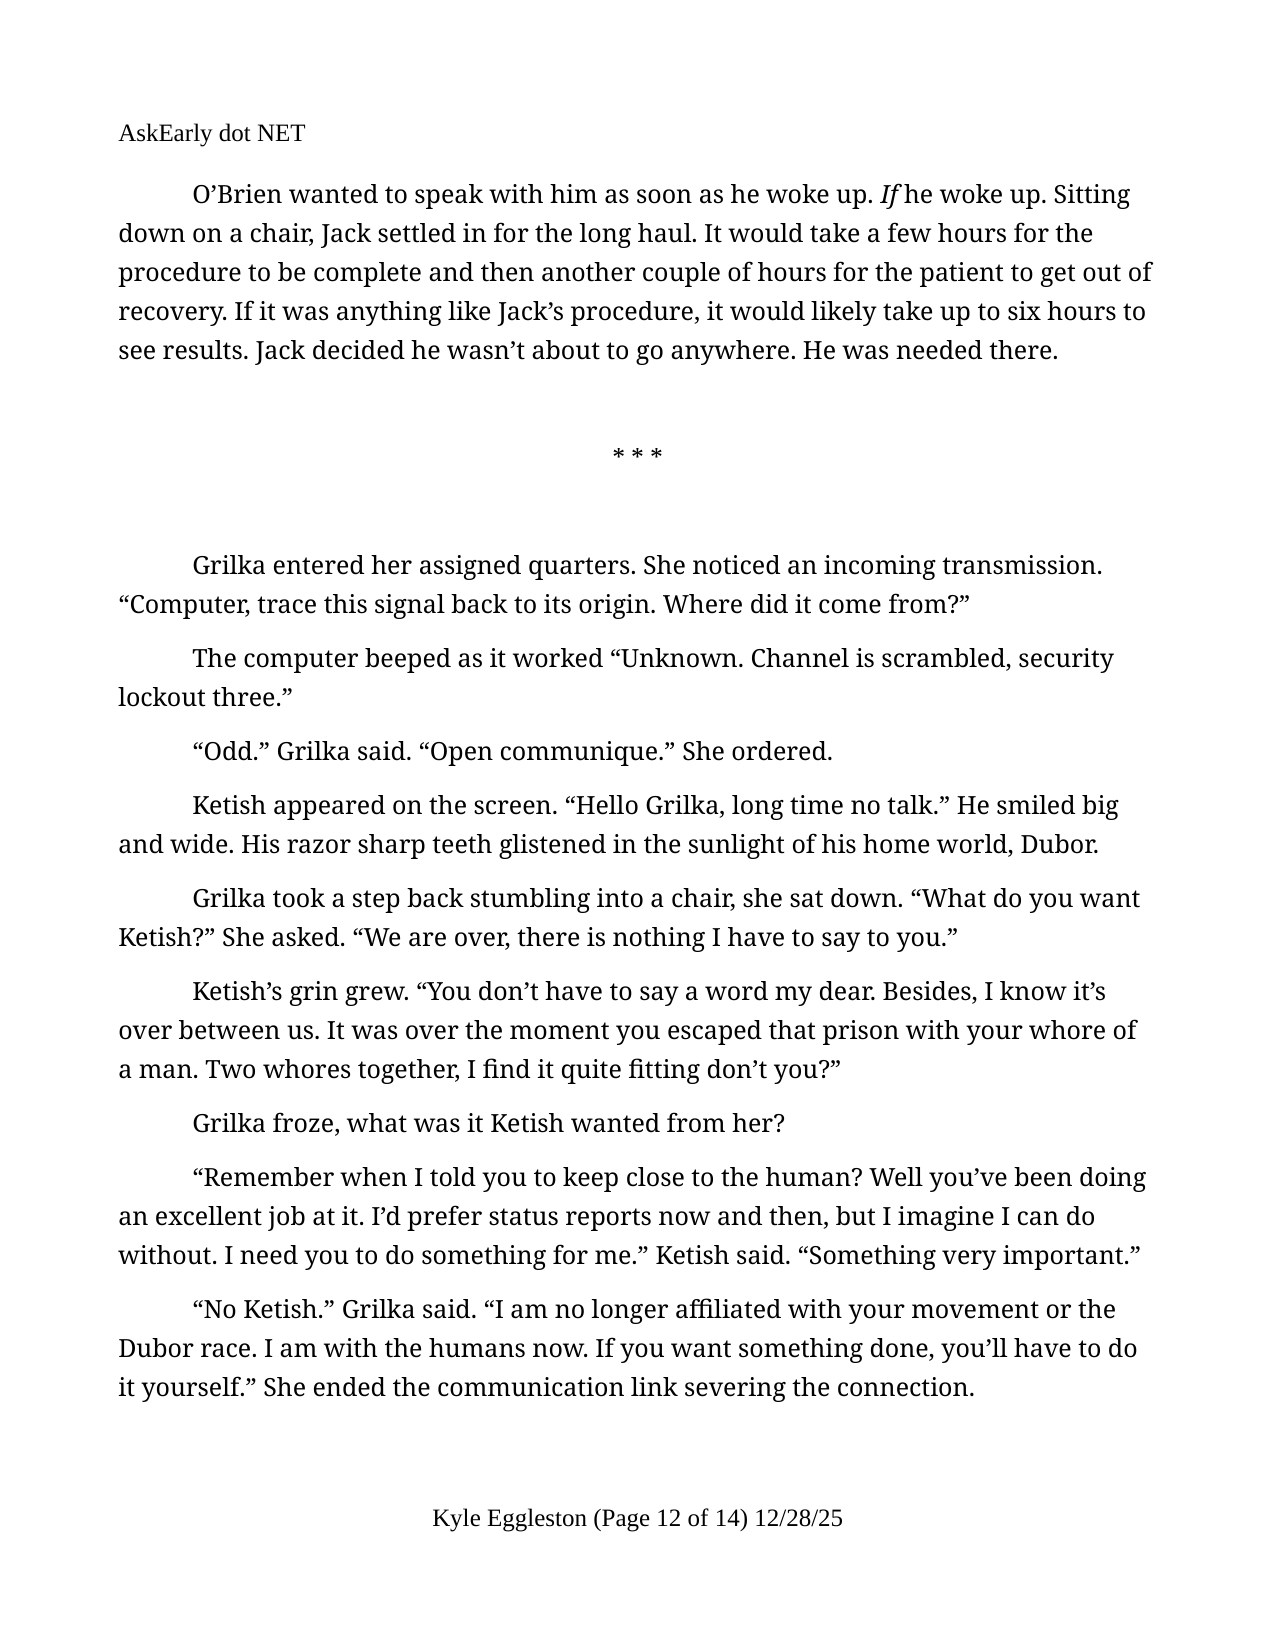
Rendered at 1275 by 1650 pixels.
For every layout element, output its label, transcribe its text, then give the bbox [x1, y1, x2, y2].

text Grilka froze, what was it Ketish wanted from her? [118, 1106, 1157, 1139]
text Ketish appeared on the screen. “Hello Grilka, long time no talk.” He smiled big and wide. His razor sharp teeth glistened in the sunlight of his home world, Dubor. [118, 788, 1157, 861]
text Grilka took a step back stumbling into a chair, she sat down. “What do you want Ketish?” She asked. “We are over, there is nothing I have to say to you.” [118, 881, 1157, 954]
text Grilka entered her assigned quarters. She noticed an incoming transmission. “Computer, trace this signal back to its origin. Where did it come from?” [118, 548, 1157, 621]
text Ketish’s grin grew. “You don’t have to say a word my dear. Besides, I know it’s over between us. It was over the moment you escaped that prison with your whore of a man. Two whores together, I find it quite fitting don’t you?” [118, 973, 1157, 1086]
text “Remember when I told you to keep close to the human? Well you’ve been doing an excellent job at it. I’d prefer status reports now and then, but I imagine I can do without. I need you to do something for me.” Ketish said. “Something very important.” [118, 1159, 1157, 1272]
text O’Brien wanted to speak with him as soon as he woke up. If he woke up. Sitting down on a chair, Jack settled in for the long haul. It would take a few hours for the procedure to be complete and then another couple of hours for the patient to get out of recovery. If it was anything like Jack’s procedure, it would likely take up to six hours to see results. Jack decided he wasn’t about to go anywhere. He was needed there. [118, 176, 1157, 367]
text “No Ketish.” Grilka said. “I am no longer affiliated with your movement or the Dubor race. I am with the humans now. If you want something done, you’ll have to do it yourself.” She ended the communication link severing the connection. [118, 1291, 1157, 1404]
text * * * [118, 441, 1157, 474]
text “Odd.” Grilka said. “Open communique.” She ordered. [118, 734, 1157, 768]
text The computer beeped as it worked “Unknown. Channel is scrambled, security lockout three.” [118, 641, 1157, 714]
